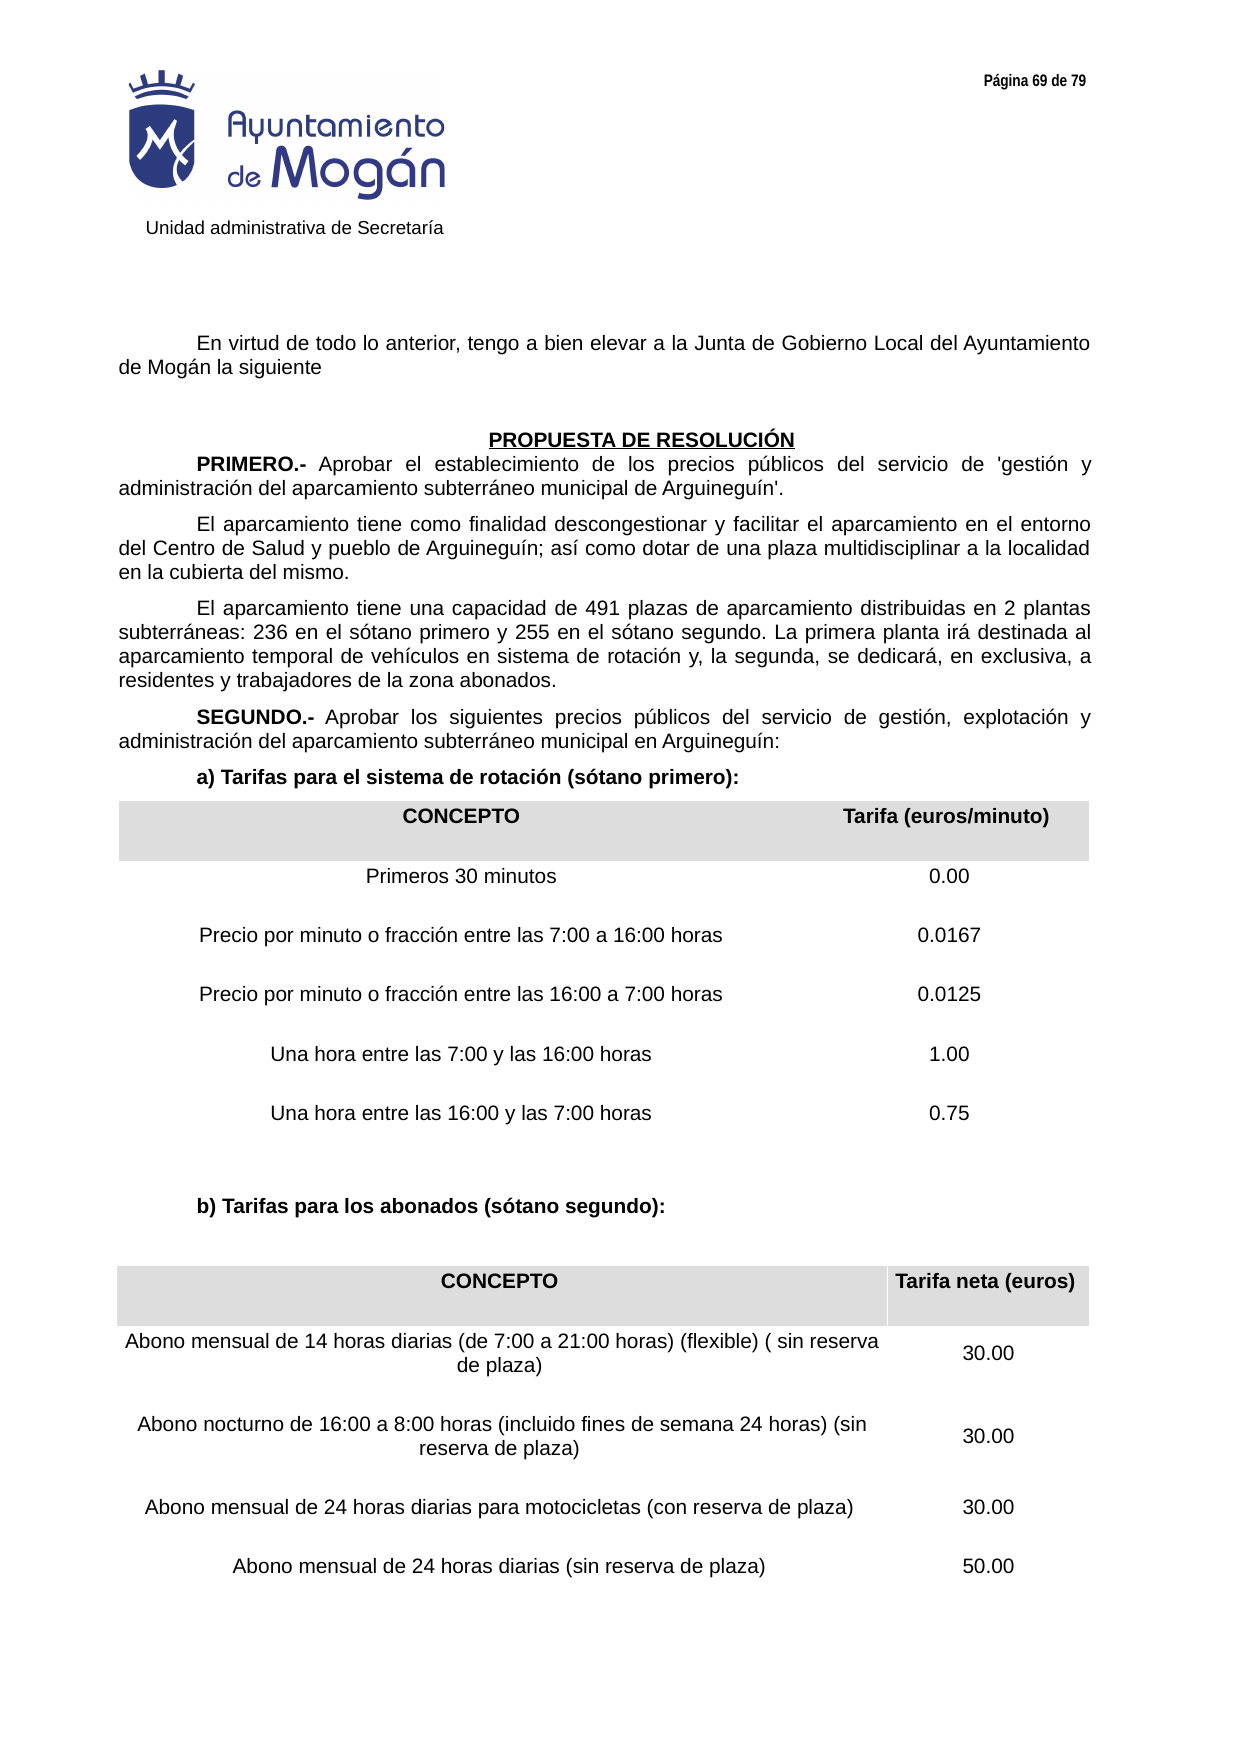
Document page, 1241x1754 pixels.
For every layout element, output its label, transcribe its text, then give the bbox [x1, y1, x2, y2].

table_cell Abono mensual de 24 horas diarias para motocicletas (con reserva de plaza) [117, 1492, 887, 1551]
table_header CONCEPTO [119, 801, 809, 861]
text El aparcamiento tiene una capacidad de 491 plazas de aparcamiento distribuidas en 2 plantas subterráneas: 236 en el sótano primero y 255 en el sótano segundo. La primera planta irá destinada al aparcamiento temporal de vehículos en sistema de rotación y, la segunda, se dedicará, en exclusiva, a residentes y trabajadores de la zona abonados. [118, 596, 1092, 692]
table_cell 30,00 [888, 1492, 1089, 1551]
table_header Tarifa (euros/minuto) [809, 801, 1089, 861]
table_cell 1,00 [809, 1039, 1089, 1098]
picture [128, 70, 445, 206]
table_cell 30,00 [888, 1326, 1089, 1409]
table_cell 0,75 [809, 1098, 1089, 1157]
text b) Tarifas para los abonados (sótano segundo): [118, 1193, 1092, 1217]
text El aparcamiento tiene como finalidad descongestionar y facilitar el aparcamiento en el entorno del Centro de Salud y pueblo de Arguineguín; así como dotar de una plaza multidisciplinar a la localidad en la cubierta del mismo. [118, 512, 1092, 584]
text PRIMERO.- Aprobar el establecimiento de los precios públicos del servicio de 'gestión y administración del aparcamiento subterráneo municipal de Arguineguín'. [118, 451, 1092, 499]
table_cell 30,00 [888, 1409, 1089, 1492]
text a) Tarifas para el sistema de rotación (sótano primero): [118, 765, 1092, 789]
table_cell 50,00 [888, 1551, 1089, 1611]
table_cell Precio por minuto o fracción entre las 16:00 a 7:00 horas [119, 979, 809, 1038]
table_cell Precio por minuto o fracción entre las 7:00 a 16:00 horas [119, 920, 809, 979]
table_cell Una hora entre las 16:00 y las 7:00 horas [119, 1098, 809, 1157]
table_cell 0,00 [809, 861, 1089, 920]
text En virtud de todo lo anterior, tengo a bien elevar a la Junta de Gobierno Local del Ayuntamiento de Mogán la siguiente [118, 331, 1092, 378]
table_cell 0,0125 [809, 979, 1089, 1038]
table_header Tarifa neta (euros) [888, 1266, 1089, 1326]
table_cell Abono mensual de 14 horas diarias (de 7:00 a 21:00 horas) (flexible) ( sin reserva de plaza) [117, 1326, 887, 1409]
text SEGUNDO.- Aprobar los siguientes precios públicos del servicio de gestión, explotación y administración del aparcamiento subterráneo municipal en Arguineguín: [118, 704, 1092, 752]
table_cell Abono mensual de 24 horas diarias (sin reserva de plaza) [117, 1551, 887, 1611]
text PROPUESTA DE RESOLUCIÓN [118, 427, 1092, 451]
table_cell Abono nocturno de 16:00 a 8:00 horas (incluido fines de semana 24 horas) (sin reserva de plaza) [117, 1409, 887, 1492]
table_header CONCEPTO [117, 1266, 887, 1326]
table_cell 0,0167 [809, 920, 1089, 979]
table_cell Una hora entre las 7:00 y las 16:00 horas [119, 1039, 809, 1098]
table_cell Primeros 30 minutos [119, 861, 809, 920]
